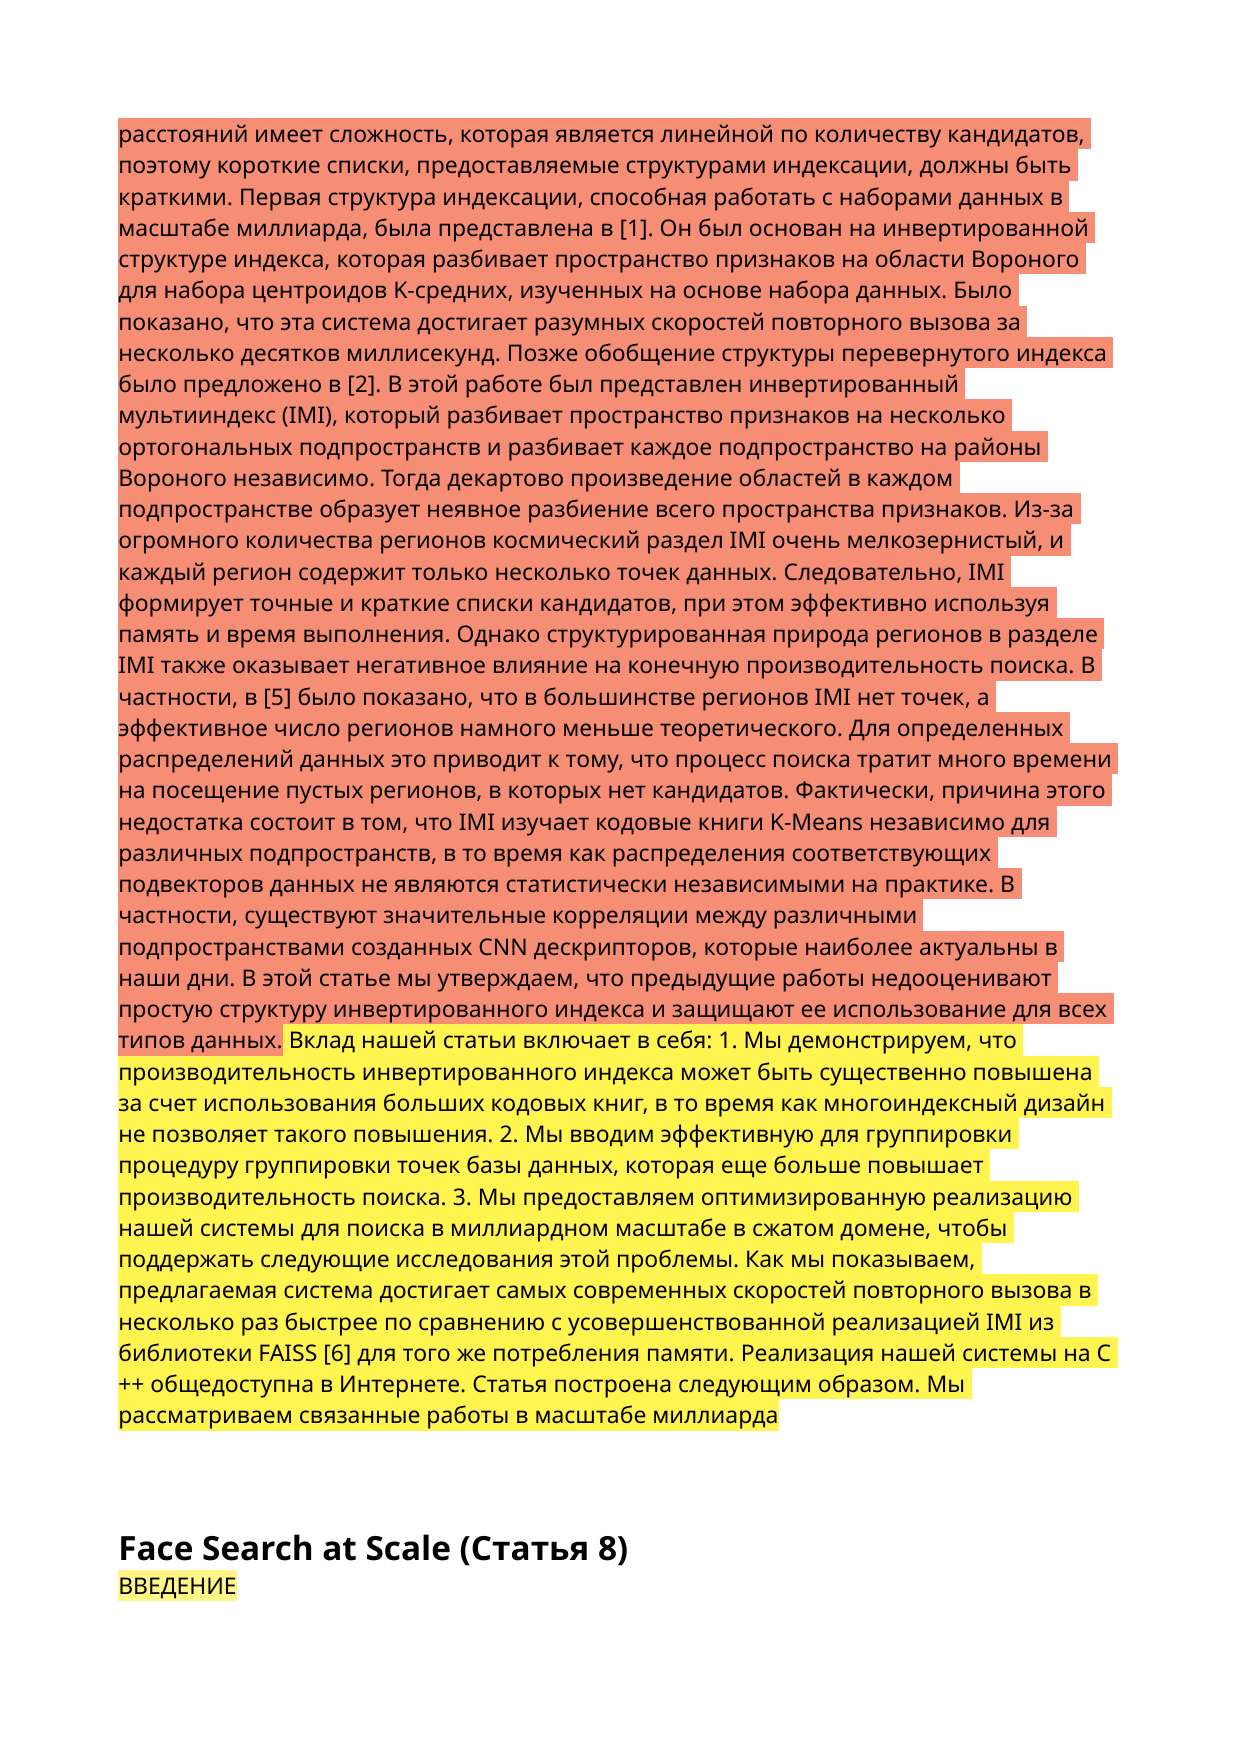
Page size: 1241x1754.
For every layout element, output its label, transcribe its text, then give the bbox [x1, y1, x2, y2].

text расстояний имеет сложность, которая является линейной по количеству кандидатов, поэтому короткие списки, предоставляемые структурами индексации, должны быть краткими. Первая структура индексации, способная работать с наборами данных в масштабе миллиарда, была представлена ​​в [1]. Он был основан на инвертированной структуре индекса, которая разбивает пространство признаков на области Вороного для набора центроидов K-средних, изученных на основе набора данных. Было показано, что эта система достигает разумных скоростей повторного вызова за несколько десятков миллисекунд. Позже обобщение структуры перевернутого индекса было предложено в [2]. В этой работе был представлен инвертированный мультииндекс (IMI), который разбивает пространство признаков на несколько ортогональных подпространств и разбивает каждое подпространство на районы Вороного независимо. Тогда декартово произведение областей в каждом подпространстве образует неявное разбиение всего пространства признаков. Из-за огромного количества регионов космический раздел IMI очень мелкозернистый, и каждый регион содержит только несколько точек данных. Следовательно, IMI формирует точные и краткие списки кандидатов, при этом эффективно используя память и время выполнения. Однако структурированная природа регионов в разделе IMI также оказывает негативное влияние на конечную производительность поиска. В частности, в [5] было показано, что в большинстве регионов IMI нет точек, а эффективное число регионов намного меньше теоретического. Для определенных распределений данных это приводит к тому, что процесс поиска тратит много времени на посещение пустых регионов, в которых нет кандидатов. Фактически, причина этого недостатка состоит в том, что IMI изучает кодовые книги K-Means независимо для различных подпространств, в то время как распределения соответствующих подвекторов данных не являются статистически независимыми на практике. В частности, существуют значительные корреляции между различными подпространствами созданных CNN дескрипторов, которые наиболее актуальны в наши дни. В этой статье мы утверждаем, что предыдущие работы недооценивают простую структуру инвертированного индекса и защищают ее использование для всех типов данных. Вклад нашей статьи включает в себя: 1. Мы демонстрируем, что производительность инвертированного индекса может быть существенно повышена за счет использования больших кодовых книг, в то время как многоиндексный дизайн не позволяет такого повышения. 2. Мы вводим эффективную для группировки процедуру группировки точек базы данных, которая еще больше повышает производительность поиска. 3. Мы предоставляем оптимизированную реализацию нашей системы для поиска в миллиардном масштабе в сжатом домене, чтобы поддержать следующие исследования этой проблемы. Как мы показываем, предлагаемая система достигает самых современных скоростей повторного вызова в несколько раз быстрее по сравнению с усовершенствованной реализацией IMI из библиотеки FAISS [6] для того же потребления памяти. Реализация нашей системы на C ++ общедоступна в Интернете. Статья построена следующим образом. Мы рассматриваем связанные работы в масштабе миллиарда [118, 118, 1122, 1431]
text Face Search at Scale (Статья 8) [118, 1524, 1122, 1570]
text ВВЕДЕНИЕ [118, 1570, 1122, 1601]
